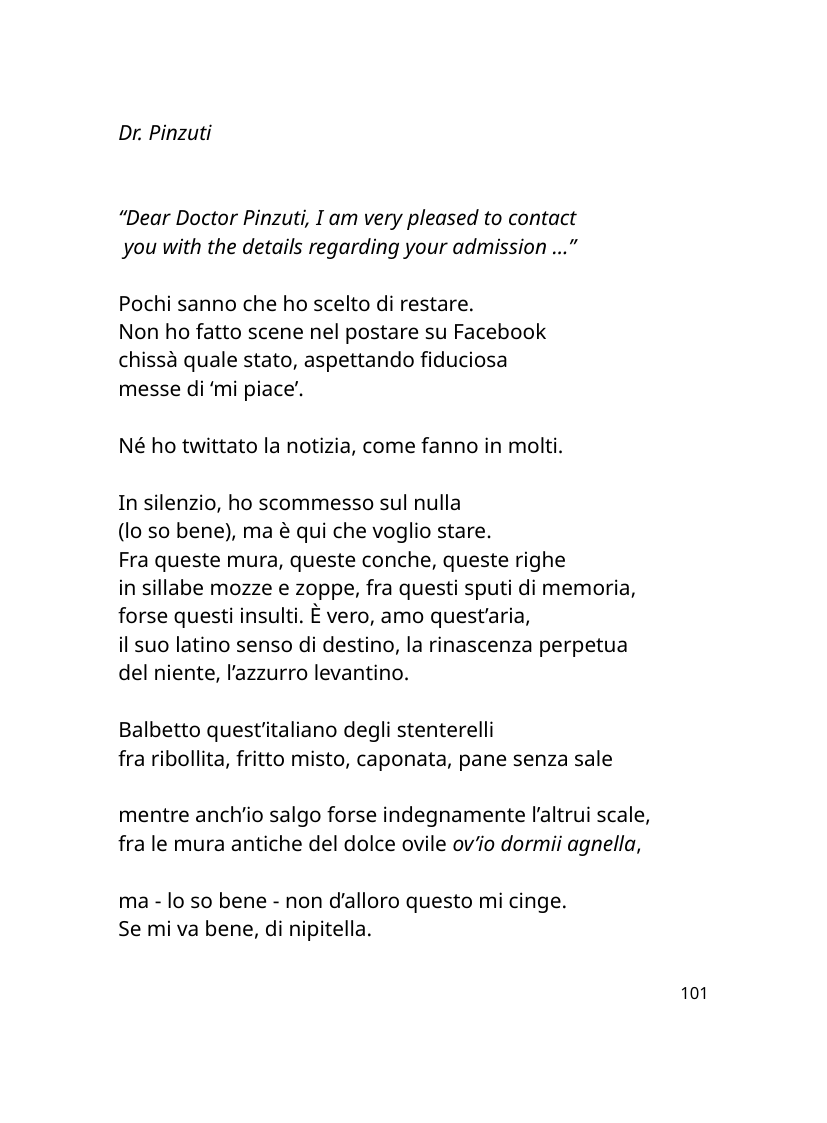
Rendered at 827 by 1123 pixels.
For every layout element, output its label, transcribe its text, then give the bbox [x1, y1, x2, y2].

text fra le mura antiche del dolce ovile ov’io dormii agnella, [118, 829, 709, 857]
text in sillabe mozze e zoppe, fra questi sputi di memoria, [118, 573, 709, 602]
text Se mi va bene, di nipitella. [118, 914, 709, 943]
text Fra queste mura, queste conche, queste righe [118, 545, 709, 573]
text Pochi sanno che ho scelto di restare. [118, 289, 709, 317]
text ma - lo so bene - non d’alloro questo mi cinge. [118, 886, 709, 914]
text messe di ‘mi piace’. [118, 374, 709, 402]
text “Dear Doctor Pinzuti, I am very pleased to contact [118, 203, 709, 232]
text il suo latino senso di destino, la rinascenza perpetua [118, 630, 709, 658]
text you with the details regarding your admission …” [118, 232, 709, 260]
text forse questi insulti. È vero, amo quest’aria, [118, 602, 709, 630]
text Né ho twittato la notizia, come fanno in molti. [118, 431, 709, 459]
text In silenzio, ho scommesso sul nulla [118, 488, 709, 516]
text fra ribollita, fritto misto, caponata, pane senza sale [118, 744, 709, 772]
text chissà quale stato, aspettando fiduciosa [118, 346, 709, 374]
text (lo so bene), ma è qui che voglio stare. [118, 516, 709, 545]
text Dr. Pinzuti [118, 118, 709, 147]
text mentre anch’io salgo forse indegnamente l’altrui scale, [118, 801, 709, 829]
text Non ho fatto scene nel postare su Facebook [118, 317, 709, 346]
text Balbetto quest’italiano degli stenterelli [118, 715, 709, 744]
text del niente, l’azzurro levantino. [118, 658, 709, 687]
